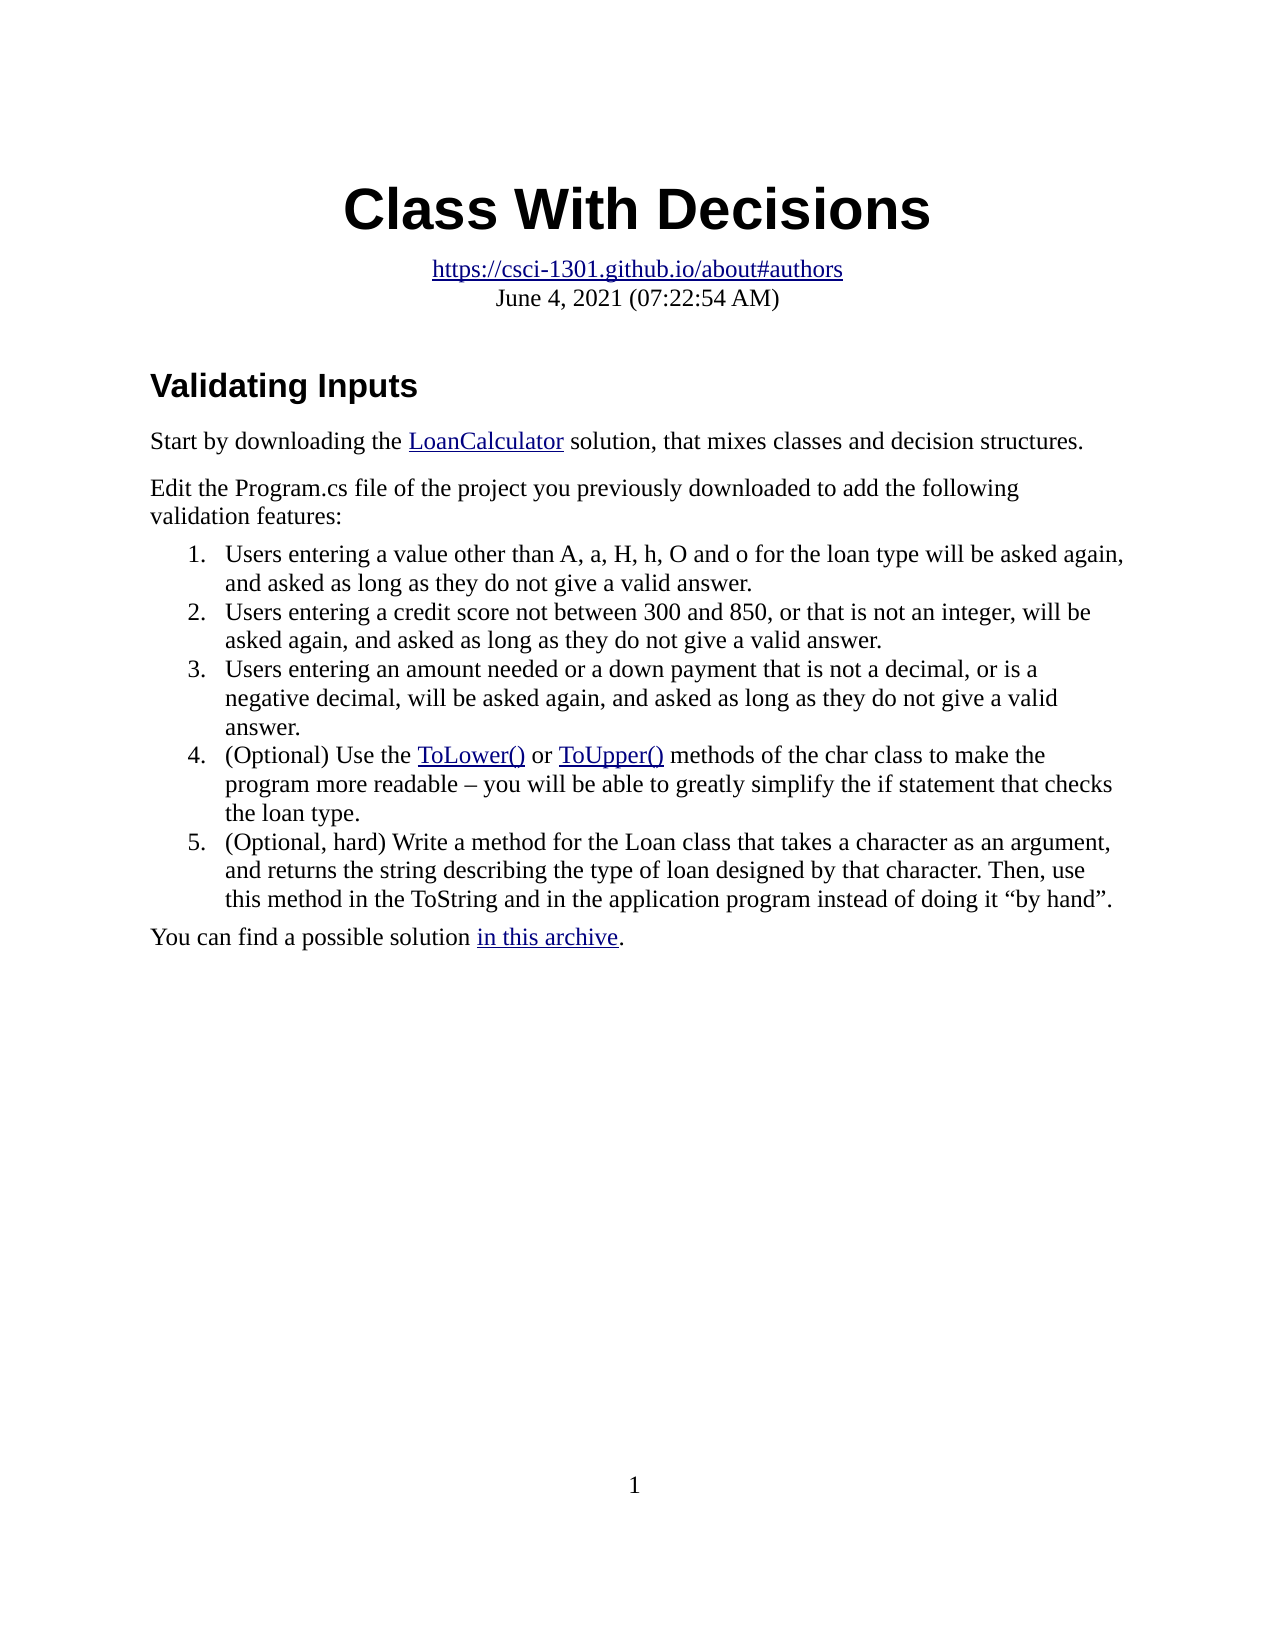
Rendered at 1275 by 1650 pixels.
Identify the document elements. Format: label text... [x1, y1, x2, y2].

list (Optional) Use the ToLower() or ToUpper() methods of the char class to make the program more readable – you will be able to greatly simplify the if statement that checks the loan type. [187, 740, 1125, 827]
title Class With Decisions [150, 175, 1125, 242]
text You can find a possible solution in this archive. [150, 922, 1125, 951]
list (Optional, hard) Write a method for the Loan class that takes a character as an argument, and returns the string describing the type of loan designed by that character. Then, use this method in the ToString and in the application program instead of doing it “by hand”. [187, 827, 1125, 913]
list Users entering an amount needed or a down payment that is not a decimal, or is a negative decimal, will be asked again, and asked as long as they do not give a valid answer. [187, 654, 1125, 740]
text June 4, 2021 (07:22:54 AM) [150, 283, 1125, 312]
list Users entering a credit score not between 300 and 850, or that is not an integer, will be asked again, and asked as long as they do not give a valid answer. [187, 597, 1125, 654]
text Start by downloading the LoanCalculator solution, that mixes classes and decision structures. [150, 426, 1125, 455]
list Users entering a value other than A, a, H, h, O and o for the loan type will be asked again, and asked as long as they do not give a valid answer. [187, 539, 1125, 597]
text https://csci-1301.github.io/about#authors [150, 254, 1125, 283]
text Edit the Program.cs file of the project you previously downloaded to add the following validation features: [150, 473, 1125, 530]
subtitle Validating Inputs [150, 366, 1125, 404]
